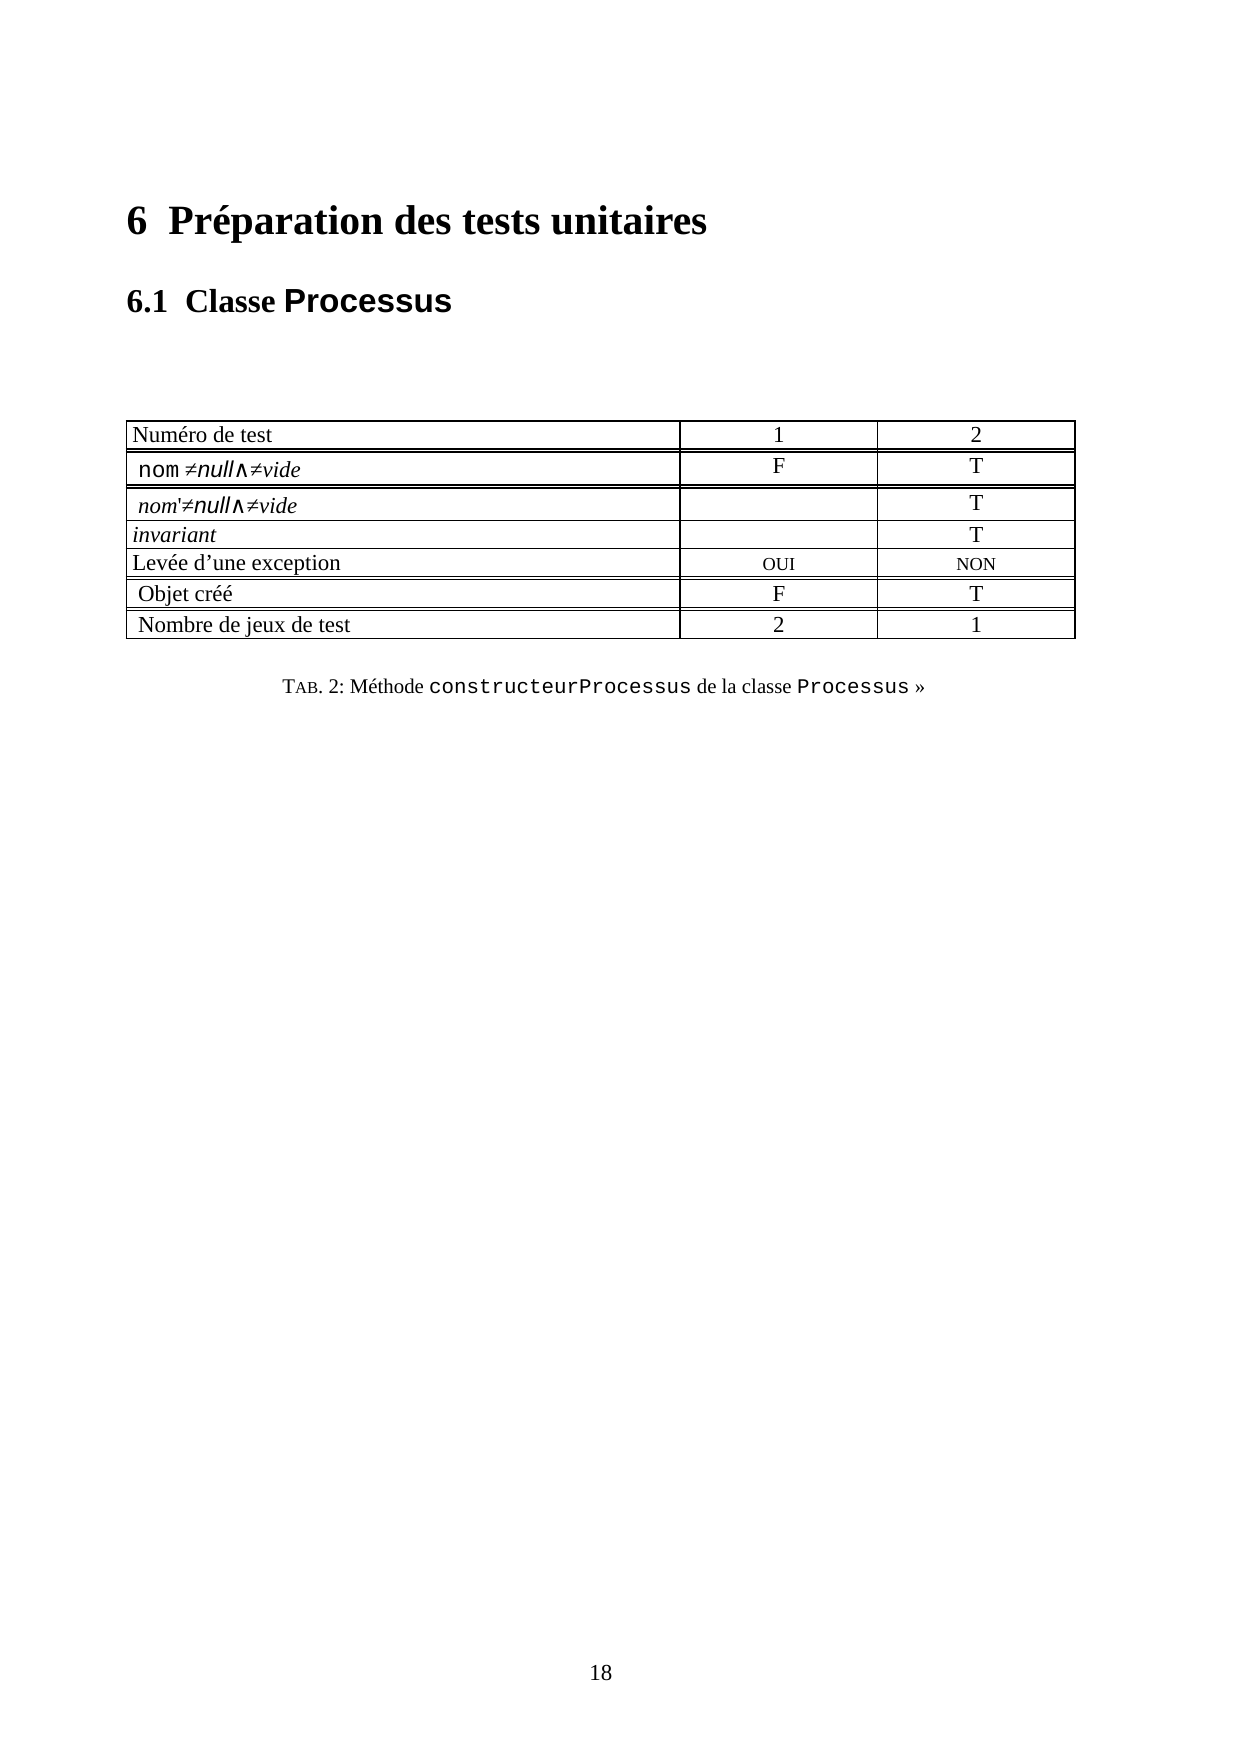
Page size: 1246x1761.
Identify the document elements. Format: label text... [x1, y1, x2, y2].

table_cell nom ≠null∧≠vide [127, 453, 679, 484]
subtitle 6.1 Classe Processus [126, 281, 1075, 319]
table_cell Objet créé [127, 580, 679, 607]
table_cell T [878, 521, 1074, 548]
table_cell Nombre de jeux de test [127, 611, 679, 638]
table_cell F [681, 580, 877, 607]
table_cell invariant [127, 521, 679, 548]
subtitle 6 Préparation des tests unitaires [126, 195, 1075, 243]
table_cell nom'≠null∧≠vide [127, 489, 679, 520]
table_cell [681, 521, 877, 548]
table_cell T [878, 489, 1074, 520]
table_cell 2 [681, 611, 877, 638]
table_cell non [878, 549, 1074, 576]
table_header 1 [681, 422, 877, 448]
table_cell Levée d’une exception [127, 549, 679, 576]
table_cell 1 [878, 611, 1074, 638]
text Tab. 2: Méthode constructeurProcessus de la classe Processus » [126, 673, 1075, 700]
table_cell T [878, 580, 1074, 607]
table_cell T [878, 453, 1074, 484]
table_cell [681, 489, 877, 520]
table_cell oui [681, 549, 877, 576]
table_header Numéro de test [127, 422, 679, 448]
table_cell F [681, 453, 877, 484]
table_header 2 [878, 422, 1074, 448]
